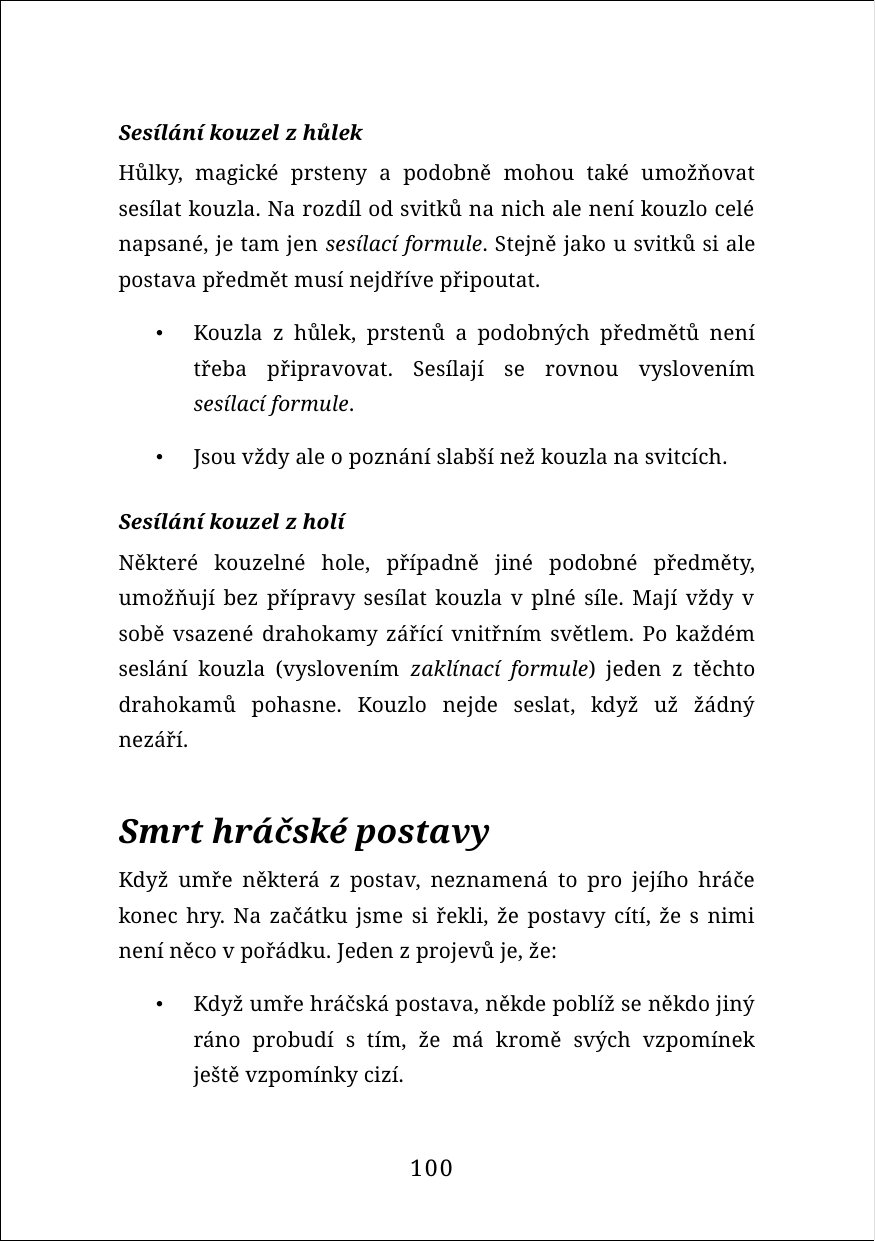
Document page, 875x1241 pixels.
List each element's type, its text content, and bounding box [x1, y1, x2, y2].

subtitle Sesílání kouzel z holí [118, 507, 756, 536]
subtitle Sesílání kouzel z hůlek [118, 118, 756, 147]
list Kouzla z hůlek, prstenů a podobných předmětů není třeba připravovat. Sesílají se rovnou vyslovením sesílací formule. [156, 318, 756, 418]
list Jsou vždy ale o poznání slabší než kouzla na svitcích. [156, 442, 756, 471]
text Některé kouzelné hole, případně jiné podobné předměty, umožňují bez přípravy sesílat kouzla v plné síle. Mají vždy v sobě vsazené drahokamy zářící vnitřním světlem. Po každém seslání kouzla (vyslovením zaklínací formule) jeden z těchto drahokamů pohasne. Kouzlo nejde seslat, když už žádný nezáří. [118, 548, 756, 754]
text Když umře některá z postav, neznamená to pro jejího hráče konec hry. Na začátku jsme si řekli, že postavy cítí, že s nimi není něco v pořádku. Jeden z projevů je, že: [118, 865, 756, 965]
list Když umře hráčská postava, někde poblíž se někdo jiný ráno probudí s tím, že má kromě svých vzpomínek ještě vzpomínky cizí. [156, 989, 756, 1089]
subtitle Smrt hráčské postavy [118, 808, 756, 853]
text Hůlky, magické prsteny a podobně mohou také umožňovat sesílat kouzla. Na rozdíl od svitků na nich ale není kouzlo celé napsané, je tam jen sesílací formule. Stejně jako u svitků si ale postava předmět musí nejdříve připoutat. [118, 158, 756, 293]
